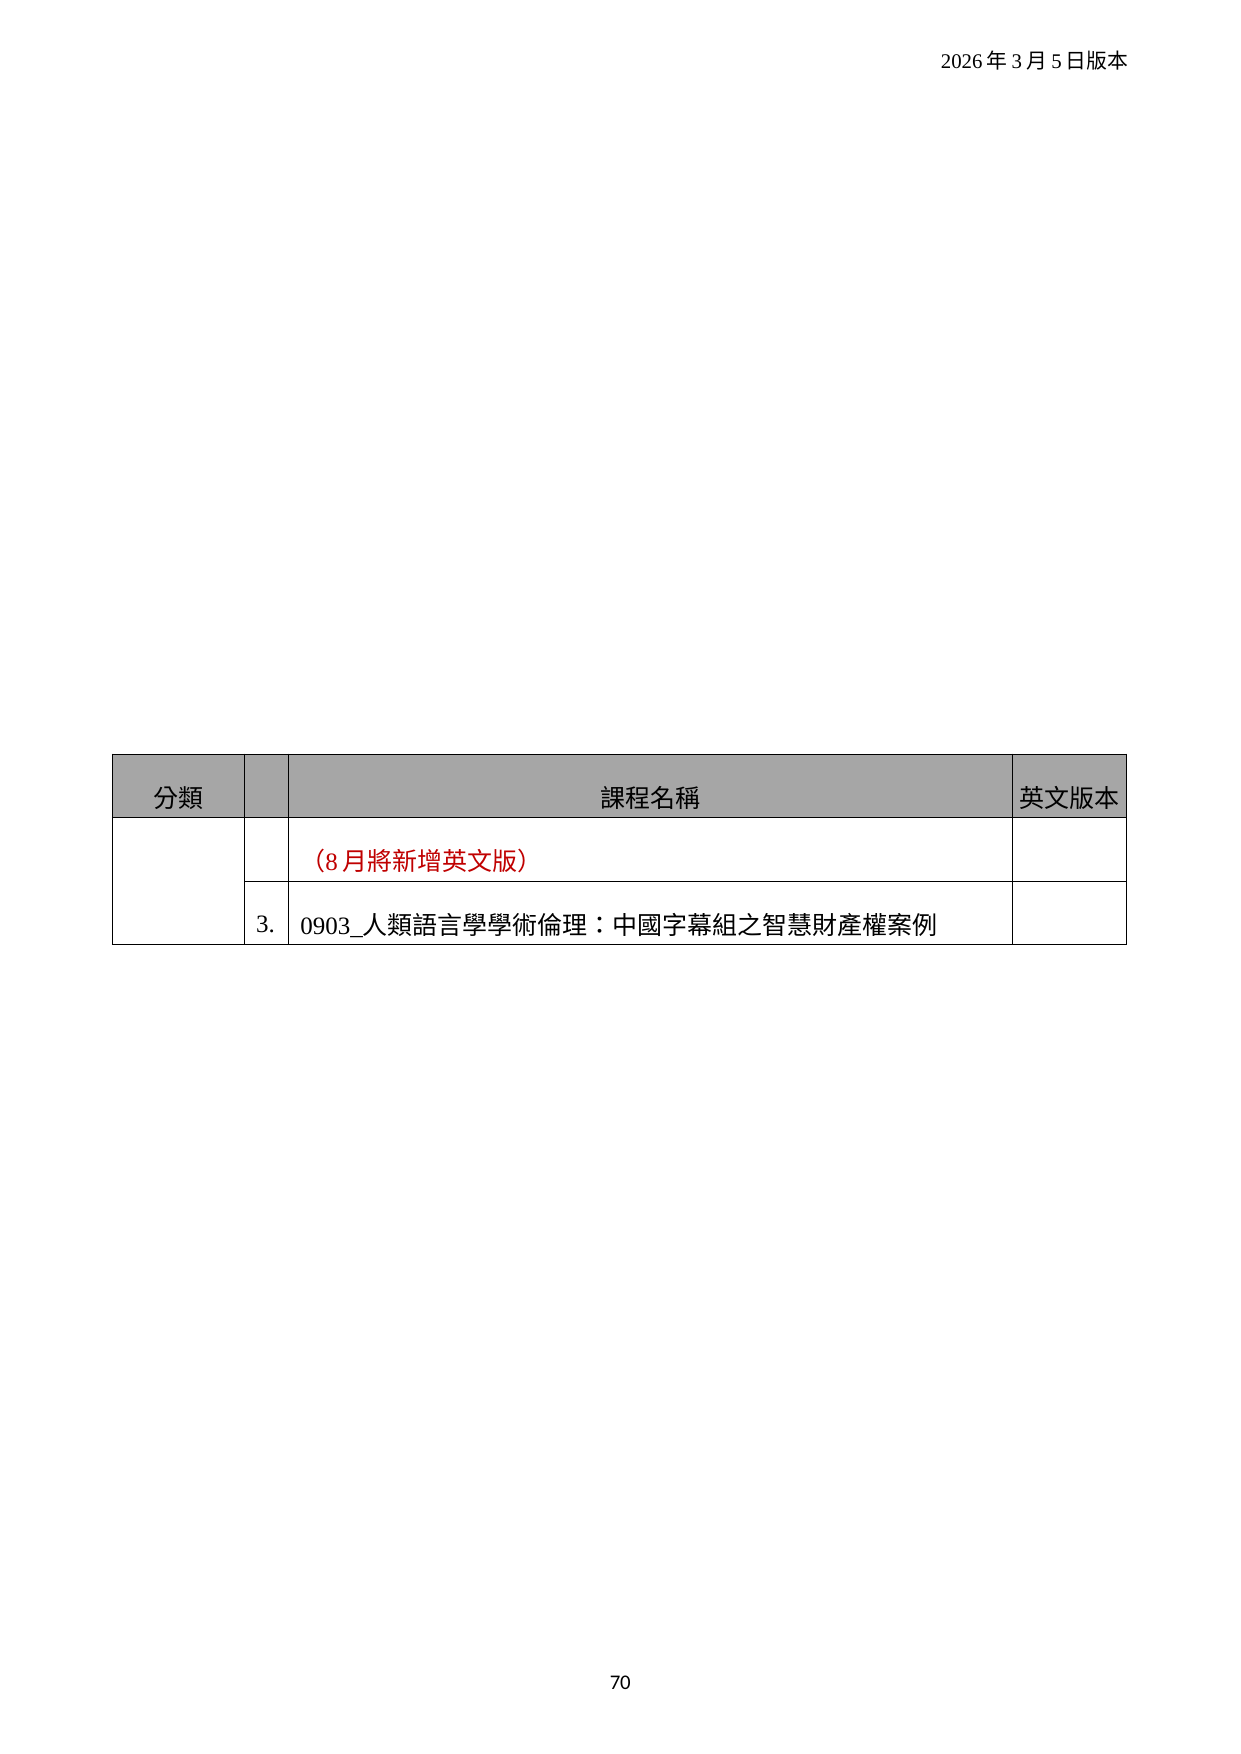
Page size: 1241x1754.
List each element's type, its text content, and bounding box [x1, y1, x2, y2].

table_cell （8月將新增英文版） [289, 818, 1012, 881]
table_header [245, 755, 288, 817]
table_header 分類 [113, 755, 244, 817]
table_header 英文版本 [1013, 755, 1126, 817]
table_cell 0903_人類語言學學術倫理：中國字幕組之智慧財產權案例 [289, 882, 1012, 944]
table_cell [1013, 882, 1126, 944]
table_cell [1013, 818, 1126, 881]
table_cell [245, 818, 288, 881]
table_cell [113, 818, 244, 944]
table_cell [245, 882, 288, 944]
table_header 課程名稱 [289, 755, 1012, 817]
